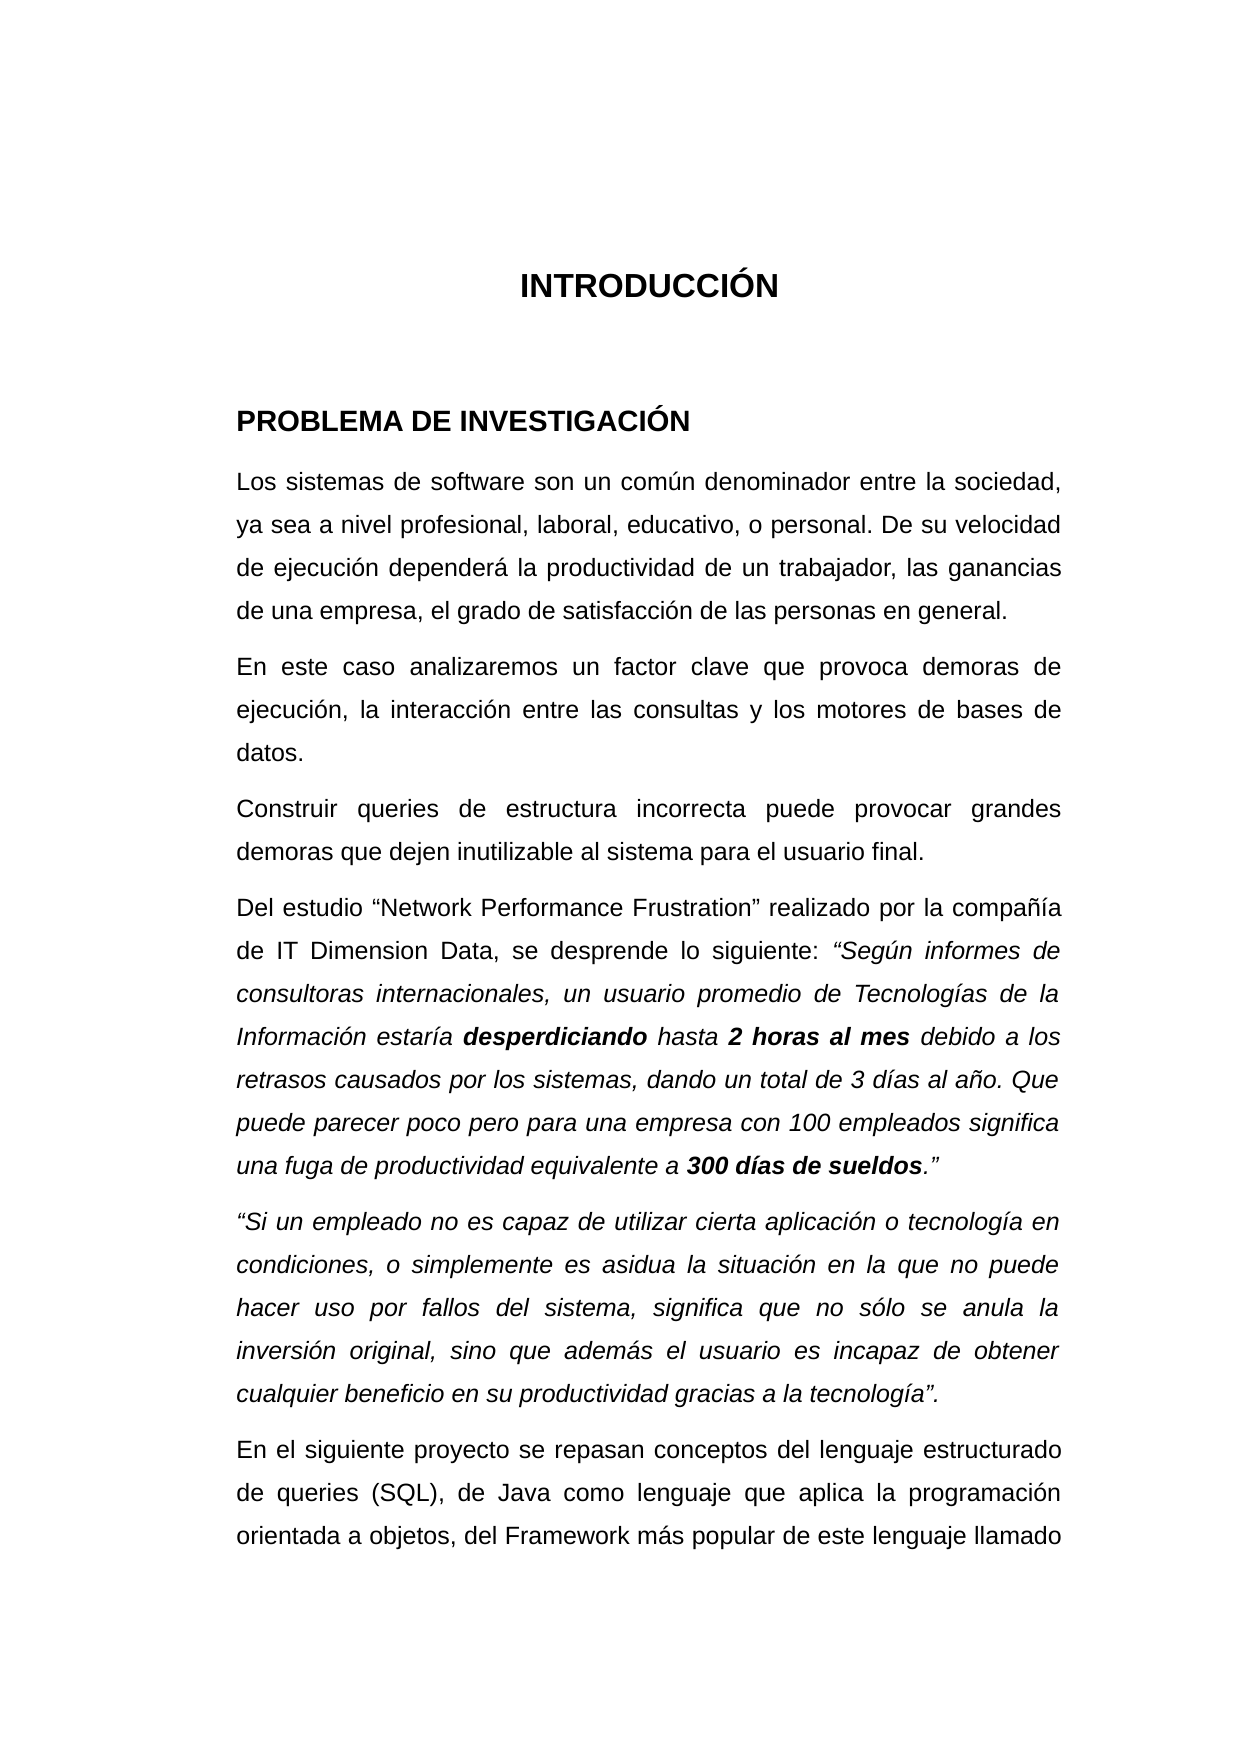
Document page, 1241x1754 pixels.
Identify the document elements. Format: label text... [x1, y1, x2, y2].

subtitle INTRODUCCIÓN [236, 266, 1063, 304]
text Construir queries de estructura incorrecta puede provocar grandes demoras que dejen inutilizable al sistema para el usuario final. [236, 794, 1063, 866]
subtitle PROBLEMA DE INVESTIGACIÓN [236, 404, 1063, 438]
text En el siguiente proyecto se repasan conceptos del lenguaje estructurado de queries (SQL), de Java como lenguaje que aplica la programación orientada a objetos, del Framework más popular de este lenguaje llamado [236, 1435, 1063, 1550]
text “Si un empleado no es capaz de utilizar cierta aplicación o tecnología en condiciones, o simplemente es asidua la situación en la que no puede hacer uso por fallos del sistema, significa que no sólo se anula la inversión original, sino que además el usuario es incapaz de obtener cualquier beneficio en su productividad gracias a la tecnología”. [236, 1207, 1063, 1408]
text En este caso analizaremos un factor clave que provoca demoras de ejecución, la interacción entre las consultas y los motores de bases de datos. [236, 652, 1063, 767]
text Los sistemas de software son un común denominador entre la sociedad, ya sea a nivel profesional, laboral, educativo, o personal. De su velocidad de ejecución dependerá la productividad de un trabajador, las ganancias de una empresa, el grado de satisfacción de las personas en general. [236, 467, 1063, 625]
text Del estudio “Network Performance Frustration” realizado por la compañía de IT Dimension Data, se desprende lo siguiente: “Según informes de consultoras internacionales, un usuario promedio de Tecnologías de la Información estaría desperdiciando hasta 2 horas al mes debido a los retrasos causados por los sistemas, dando un total de 3 días al año. Que puede parecer poco pero para una empresa con 100 empleados significa una fuga de productividad equivalente a 300 días de sueldos.” [236, 892, 1063, 1180]
